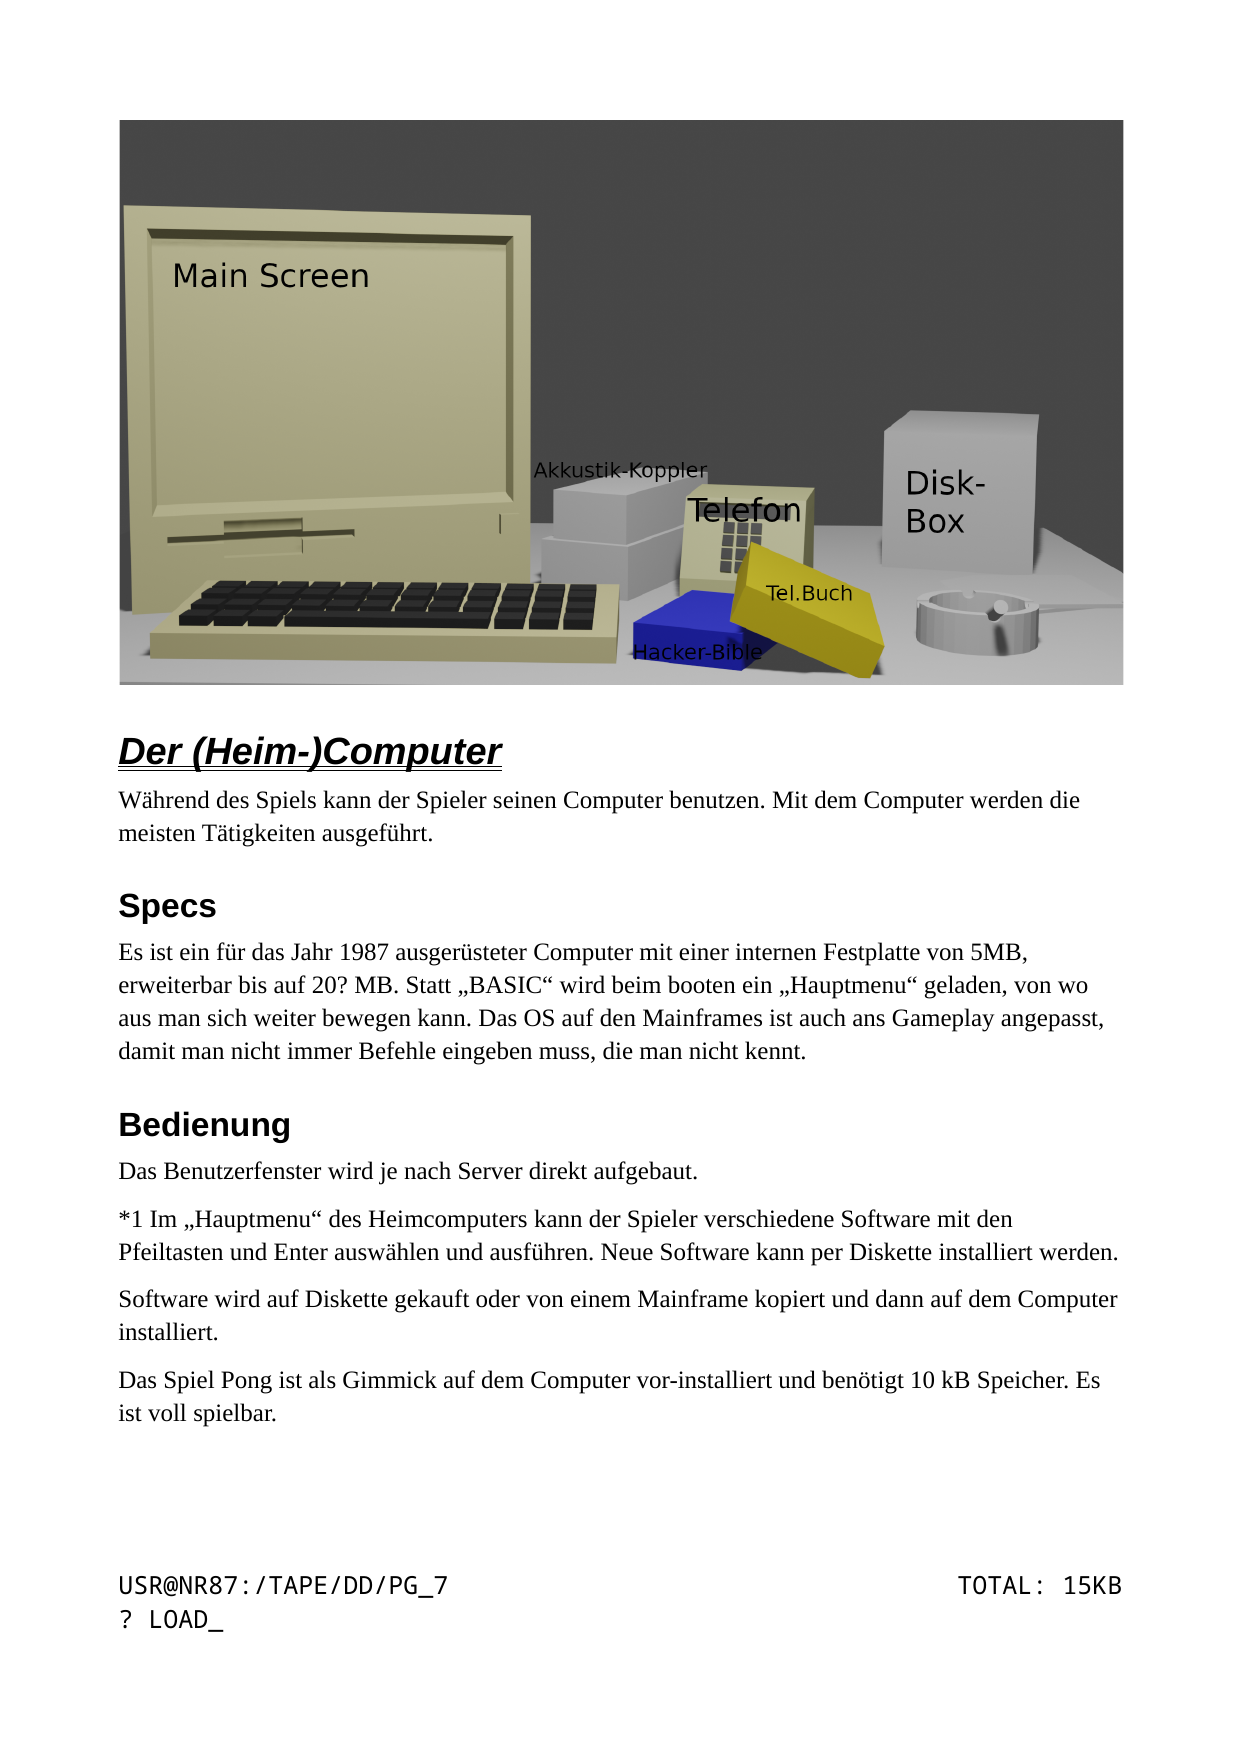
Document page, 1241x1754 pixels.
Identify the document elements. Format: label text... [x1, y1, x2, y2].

text Software wird auf Diskette gekauft oder von einem Mainframe kopiert und dann auf dem Computer installiert. [118, 1284, 1122, 1346]
subtitle Bedienung [118, 1105, 1122, 1143]
text Während des Spiels kann der Spieler seinen Computer benutzen. Mit dem Computer werden die meisten Tätigkeiten ausgeführt. [118, 785, 1122, 847]
picture [119, 120, 1124, 685]
text *1 Im „Hauptmenu“ des Heimcomputers kann der Spieler verschiedene Software mit den Pfeiltasten und Enter auswählen und ausführen. Neue Software kann per Diskette installiert werden. [118, 1204, 1122, 1265]
subtitle Der (Heim-)Computer [118, 685, 1122, 772]
text Das Benutzerfenster wird je nach Server direkt aufgebaut. [118, 1156, 1122, 1185]
text Das Spiel Pong ist als Gimmick auf dem Computer vor-installiert und benötigt 10 kB Speicher. Es ist voll spielbar. [118, 1365, 1122, 1427]
subtitle Specs [118, 886, 1122, 925]
text Es ist ein für das Jahr 1987 ausgerüsteter Computer mit einer internen Festplatte von 5MB, erweiterbar bis auf 20? MB. Statt „BASIC“ wird beim booten ein „Hauptmenu“ geladen, von wo aus man sich weiter bewegen kann. Das OS auf den Mainframes ist auch ans Gameplay angepasst, damit man nicht immer Befehle eingeben muss, die man nicht kennt. [118, 937, 1122, 1065]
